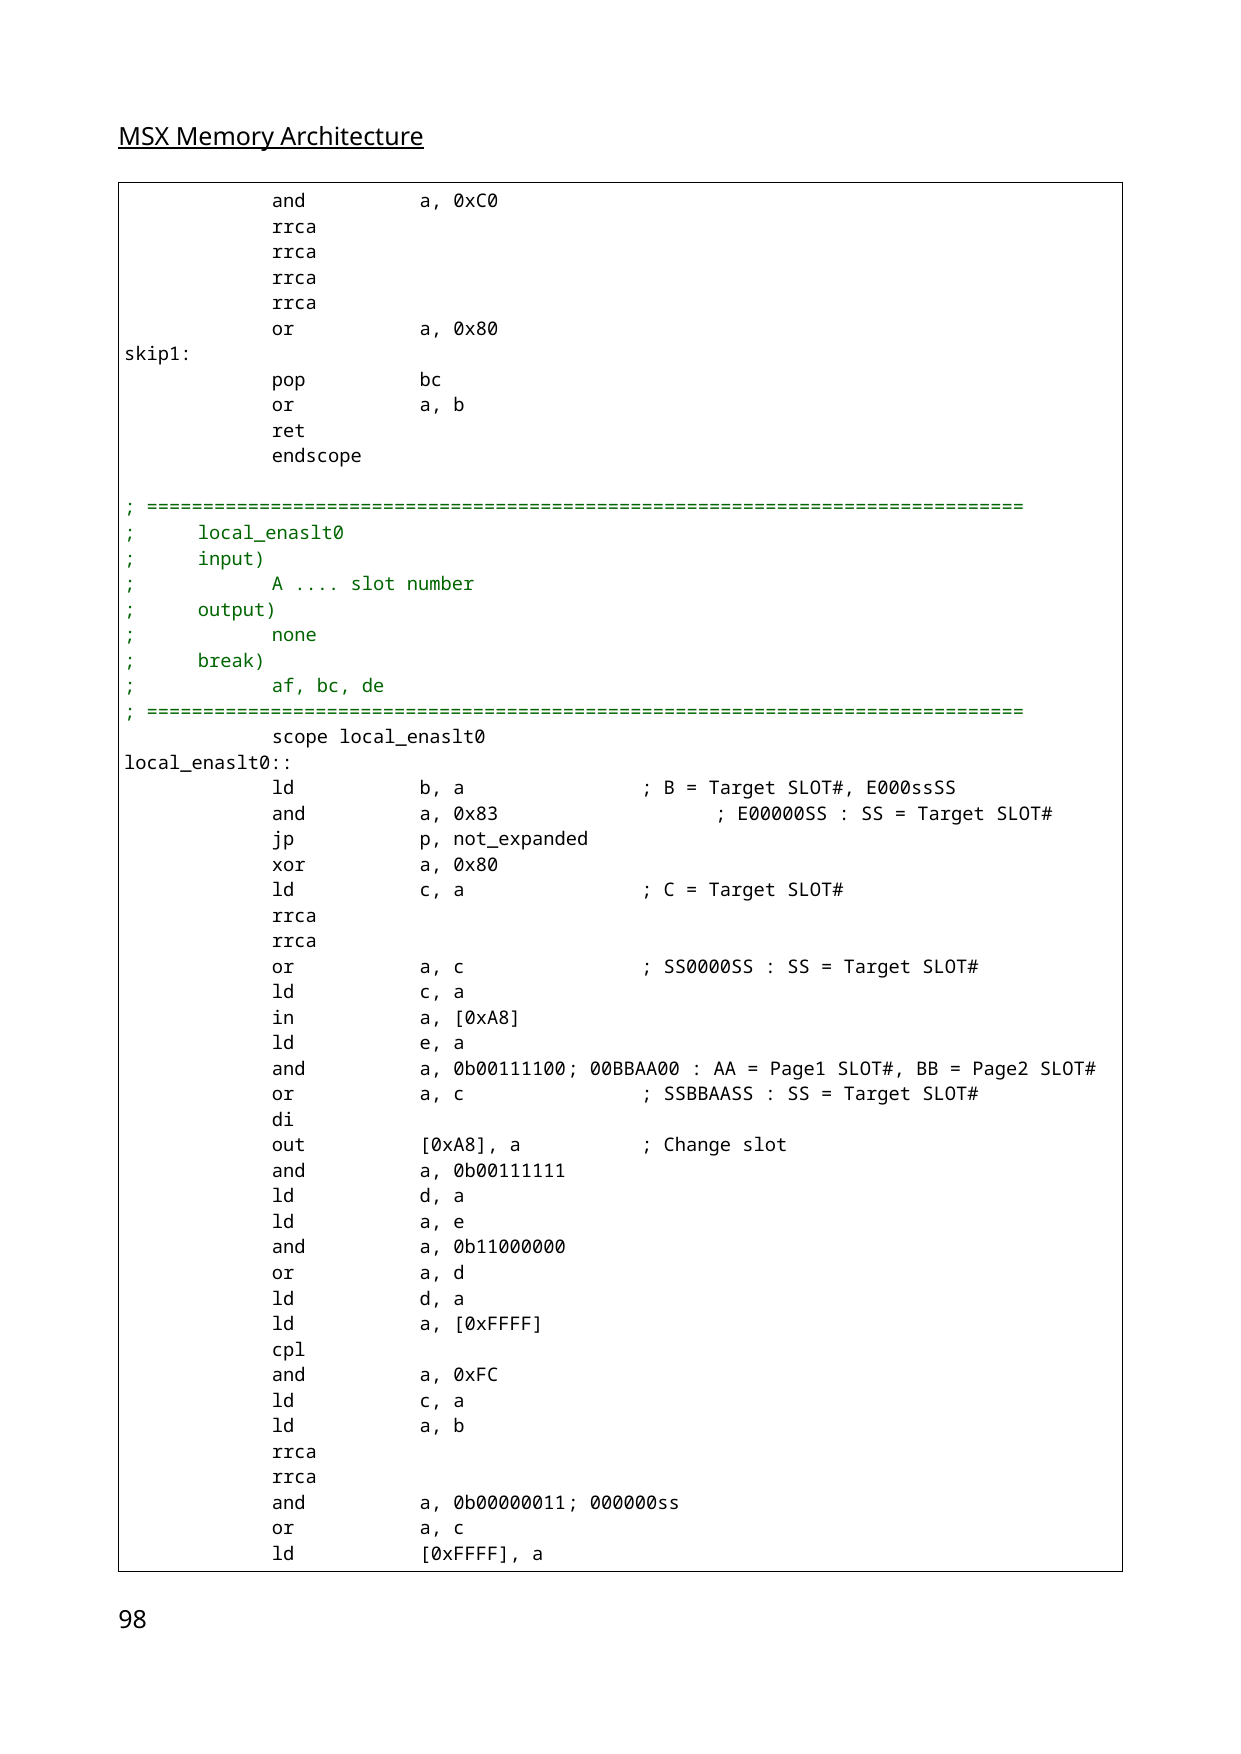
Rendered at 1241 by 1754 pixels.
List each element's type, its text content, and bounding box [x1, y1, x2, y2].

table_header and a, 0xC0 rrca rrca rrca rrca or a, 0x80 skip1: pop bc or a, b ret endscope ; ============================================================================== ; local_enaslt0 ; input) ; A .... slot number ; output) ; none ; break) ; af, bc, de ; ============================================================================== scope local_enaslt0 local_enaslt0:: ld b, a ; B = Target SLOT#, E000ssSS and a, 0x83 ; E00000SS : SS = Target SLOT# jp p, not_expanded xor a, 0x80 ld c, a ; C = Target SLOT# rrca rrca or a, c ; SS0000SS : SS = Target SLOT# ld c, a in a, [0xA8] ld e, a and a, 0b00111100 ; 00BBAA00 : AA = Page1 SLOT#, BB = Page2 SLOT# or a, c ; SSBBAASS : SS = Target SLOT# di out [0xA8], a ; Change slot and a, 0b00111111 ld d, a ld a, e and a, 0b11000000 or a, d ld d, a ld a, [0xFFFF] cpl and a, 0xFC ld c, a ld a, b rrca rrca and a, 0b00000011 ; 000000ss or a, c ld [0xFFFF], a [119, 183, 1122, 1571]
